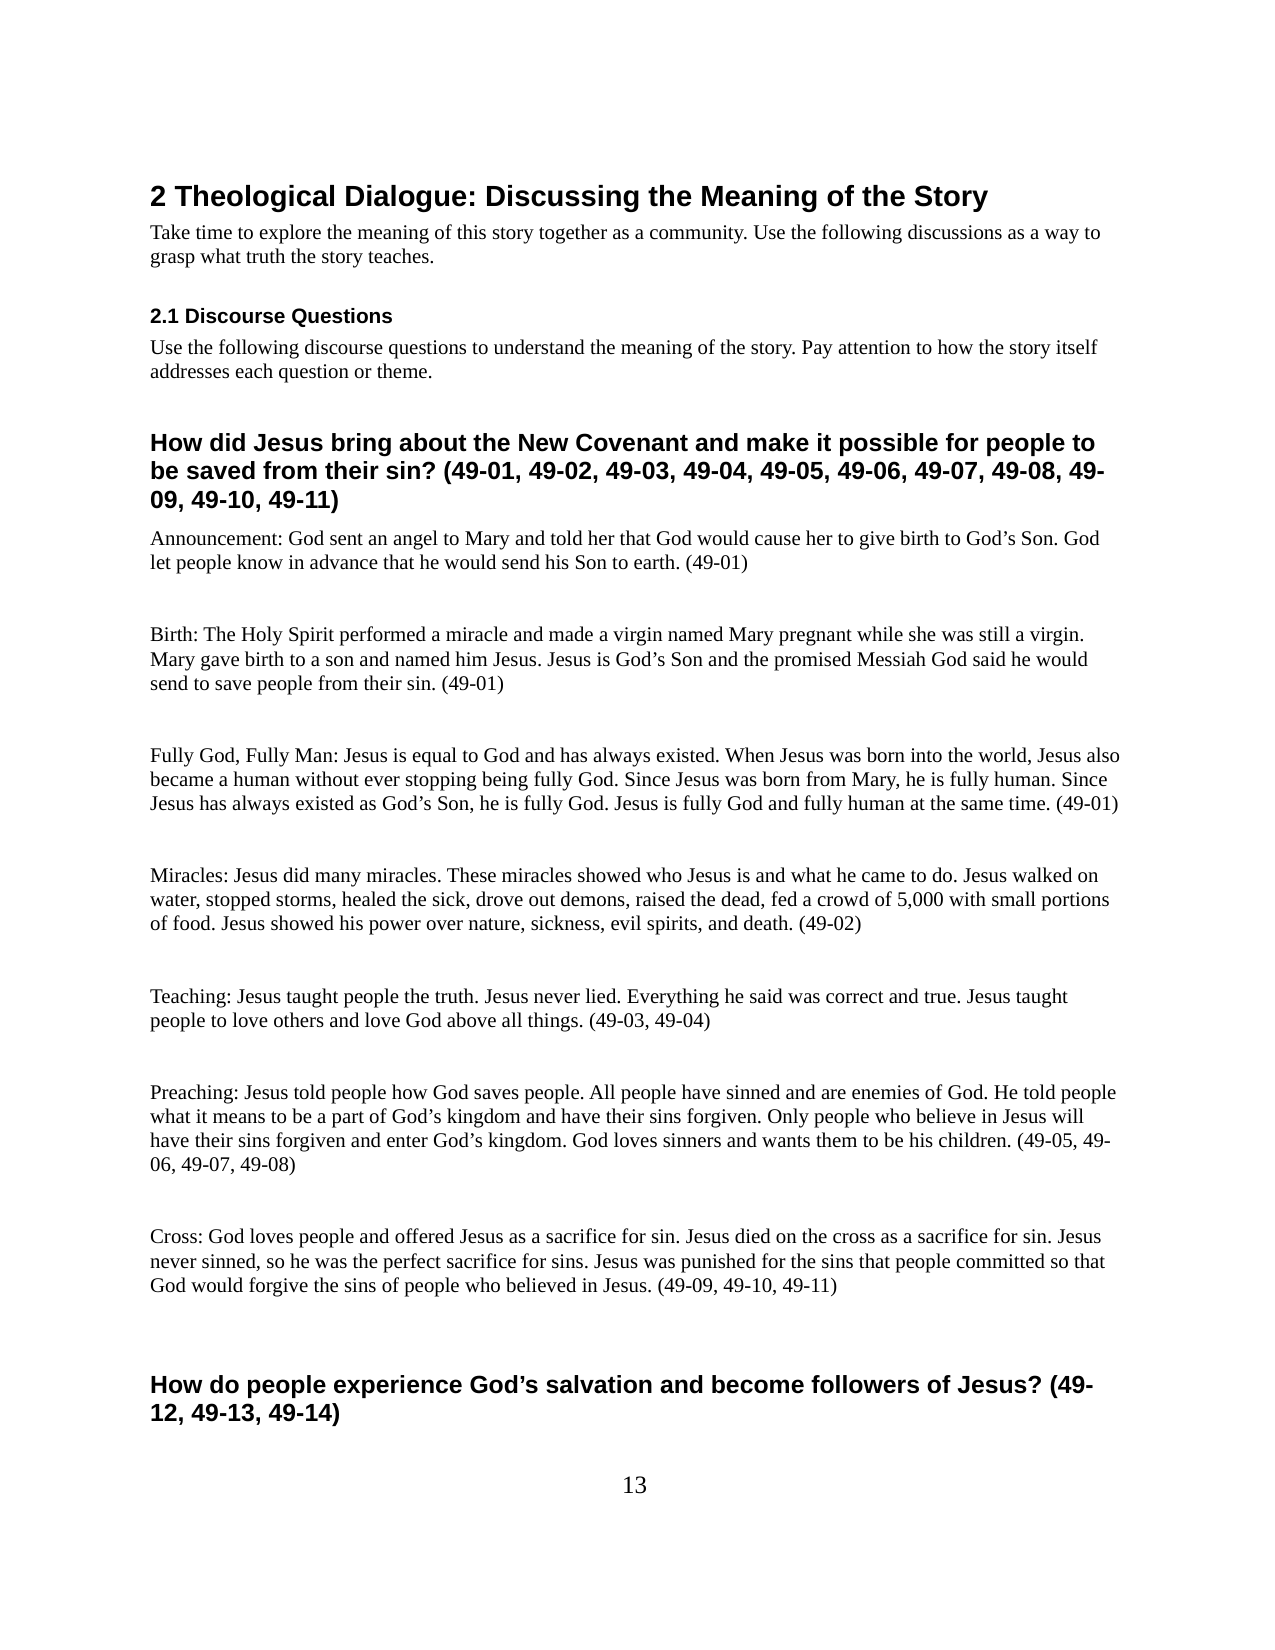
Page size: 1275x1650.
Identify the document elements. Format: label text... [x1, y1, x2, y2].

subtitle 2 Theological Dialogue: Discussing the Meaning of the Story [150, 179, 1125, 212]
text Announcement: God sent an angel to Mary and told her that God would cause her to give birth to God’s Son. God let people know in advance that he would send his Son to earth. (49-01) [150, 526, 1125, 574]
text Birth: The Holy Spirit performed a miracle and made a virgin named Mary pregnant while she was still a virgin. Mary gave birth to a son and named him Jesus. Jesus is God’s Son and the promised Messiah God said he would send to save people from their sin. (49-01) [150, 622, 1125, 694]
text Teaching: Jesus taught people the truth. Jesus never lied. Everything he said was correct and true. Jesus taught people to love others and love God above all things. (49-03, 49-04) [150, 984, 1125, 1032]
subtitle How did Jesus bring about the New Covenant and make it possible for people to be saved from their sin? (49-01, 49-02, 49-03, 49-04, 49-05, 49-06, 49-07, 49-08, 49-09, 49-10, 49-11) [150, 428, 1125, 513]
text Use the following discourse questions to understand the meaning of the story. Pay attention to how the story itself addresses each question or theme. [150, 335, 1125, 383]
subtitle 2.1 Discourse Questions [150, 304, 1125, 328]
text Take time to explore the meaning of this story together as a community. Use the following discussions as a way to grasp what truth the story teaches. [150, 220, 1125, 268]
text Fully God, Fully Man: Jesus is equal to God and has always existed. When Jesus was born into the world, Jesus also became a human without ever stopping being fully God. Since Jesus was born from Mary, he is fully human. Since Jesus has always existed as God’s Son, he is fully God. Jesus is fully God and fully human at the same time. (49-01) [150, 743, 1125, 815]
text Miracles: Jesus did many miracles. These miracles showed who Jesus is and what he came to do. Jesus walked on water, stopped storms, healed the sick, drove out demons, raised the dead, fed a crowd of 5,000 with small portions of food. Jesus showed his power over nature, sickness, evil spirits, and death. (49-02) [150, 863, 1125, 935]
subtitle How do people experience God’s salvation and become followers of Jesus? (49-12, 49-13, 49-14) [150, 1370, 1125, 1427]
text Cross: God loves people and offered Jesus as a sacrifice for sin. Jesus died on the cross as a sacrifice for sin. Jesus never sinned, so he was the perfect sacrifice for sins. Jesus was punished for the sins that people committed so that God would forgive the sins of people who believed in Jesus. (49-09, 49-10, 49-11) [150, 1224, 1125, 1297]
text Preaching: Jesus told people how God saves people. All people have sinned and are enemies of God. He told people what it means to be a part of God’s kingdom and have their sins forgiven. Only people who believe in Jesus will have their sins forgiven and enter God’s kingdom. God loves sinners and wants them to be his children. (49-05, 49-06, 49-07, 49-08) [150, 1080, 1125, 1176]
